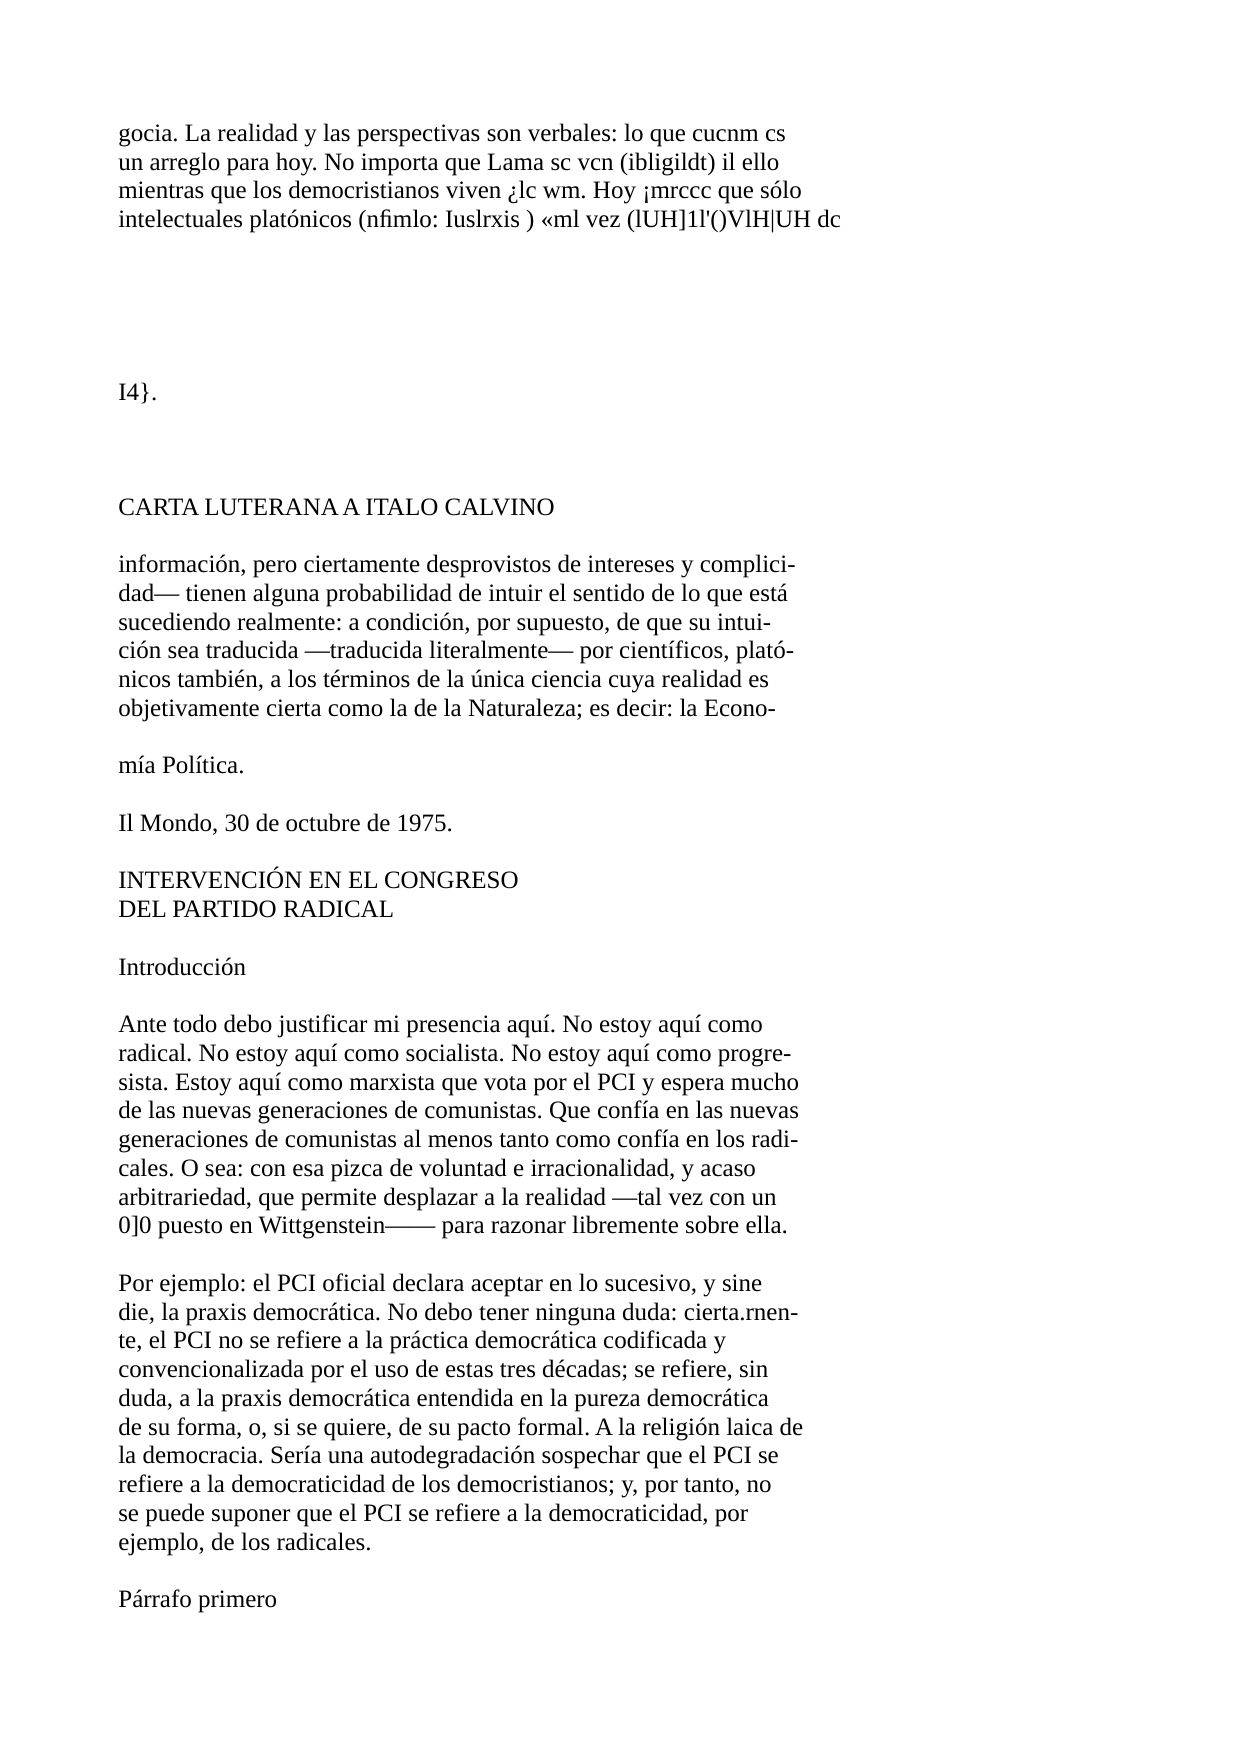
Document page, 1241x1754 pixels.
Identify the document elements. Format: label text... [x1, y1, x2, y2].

text información, pero ciertamente desprovistos de intereses y complici- [118, 549, 1122, 578]
text un arreglo para hoy. No importa que Lama sc vcn (ibligildt) il ello [118, 147, 1122, 176]
text la democracia. Sería una autodegradación sospechar que el PCI se [118, 1441, 1122, 1469]
text arbitrariedad, que permite desplazar a la realidad —tal vez con un [118, 1182, 1122, 1211]
text convencionalizada por el uso de estas tres décadas; se refiere, sin [118, 1354, 1122, 1383]
text intelectuales platónicos (nﬁmlo: Iuslrxis ) «ml vez (lUH]1l'()VlH|UH dc [118, 204, 1122, 233]
text sucediendo realmente: a condición, por supuesto, de que su intui- [118, 607, 1122, 636]
text ción sea traducida —traducida literalmente— por científicos, plató- [118, 636, 1122, 664]
text objetivamente cierta como la de la Naturaleza; es decir: la Econo- [118, 693, 1122, 722]
text mía Política. [118, 751, 1122, 779]
text de las nuevas generaciones de comunistas. Que confía en las nuevas [118, 1096, 1122, 1124]
text Il Mondo, 30 de octubre de 1975. [118, 808, 1122, 837]
text Párrafo primero [118, 1584, 1122, 1613]
text se puede suponer que el PCI se refiere a la democraticidad, por [118, 1498, 1122, 1527]
text Ante todo debo justificar mi presencia aquí. No estoy aquí como [118, 1009, 1122, 1038]
text duda, a la praxis democrática entendida en la pureza democrática [118, 1383, 1122, 1412]
text Introducción [118, 952, 1122, 981]
text radical. No estoy aquí como socialista. No estoy aquí como progre- [118, 1038, 1122, 1067]
text dad— tienen alguna probabilidad de intuir el sentido de lo que está [118, 578, 1122, 607]
text mientras que los democristianos viven ¿lc wm. Hoy ¡mrccc que sólo [118, 176, 1122, 204]
text gocia. La realidad y las perspectivas son verbales: lo que cucnm cs [118, 118, 1122, 147]
text cales. O sea: con esa pizca de voluntad e irracionalidad, y acaso [118, 1153, 1122, 1182]
text INTERVENCIÓN EN EL CONGRESO [118, 866, 1122, 894]
text die, la praxis democrática. No debo tener ninguna duda: cierta.rnen- [118, 1297, 1122, 1326]
text ejemplo, de los radicales. [118, 1527, 1122, 1556]
text 0]0 puesto en Wittgenstein—— para razonar libremente sobre ella. [118, 1211, 1122, 1239]
text refiere a la democraticidad de los democristianos; y, por tanto, no [118, 1469, 1122, 1498]
text I4}. [118, 377, 1122, 406]
text DEL PARTIDO RADICAL [118, 894, 1122, 923]
text nicos también, a los términos de la única ciencia cuya realidad es [118, 664, 1122, 693]
text Por ejemplo: el PCI oficial declara aceptar en lo sucesivo, y sine [118, 1268, 1122, 1297]
text generaciones de comunistas al menos tanto como confía en los radi- [118, 1124, 1122, 1153]
text CARTA LUTERANA A ITALO CALVINO [118, 492, 1122, 521]
text te, el PCI no se refiere a la práctica democrática codificada y [118, 1326, 1122, 1354]
text sista. Estoy aquí como marxista que vota por el PCI y espera mucho [118, 1067, 1122, 1096]
text de su forma, o, si se quiere, de su pacto formal. A la religión laica de [118, 1412, 1122, 1441]
